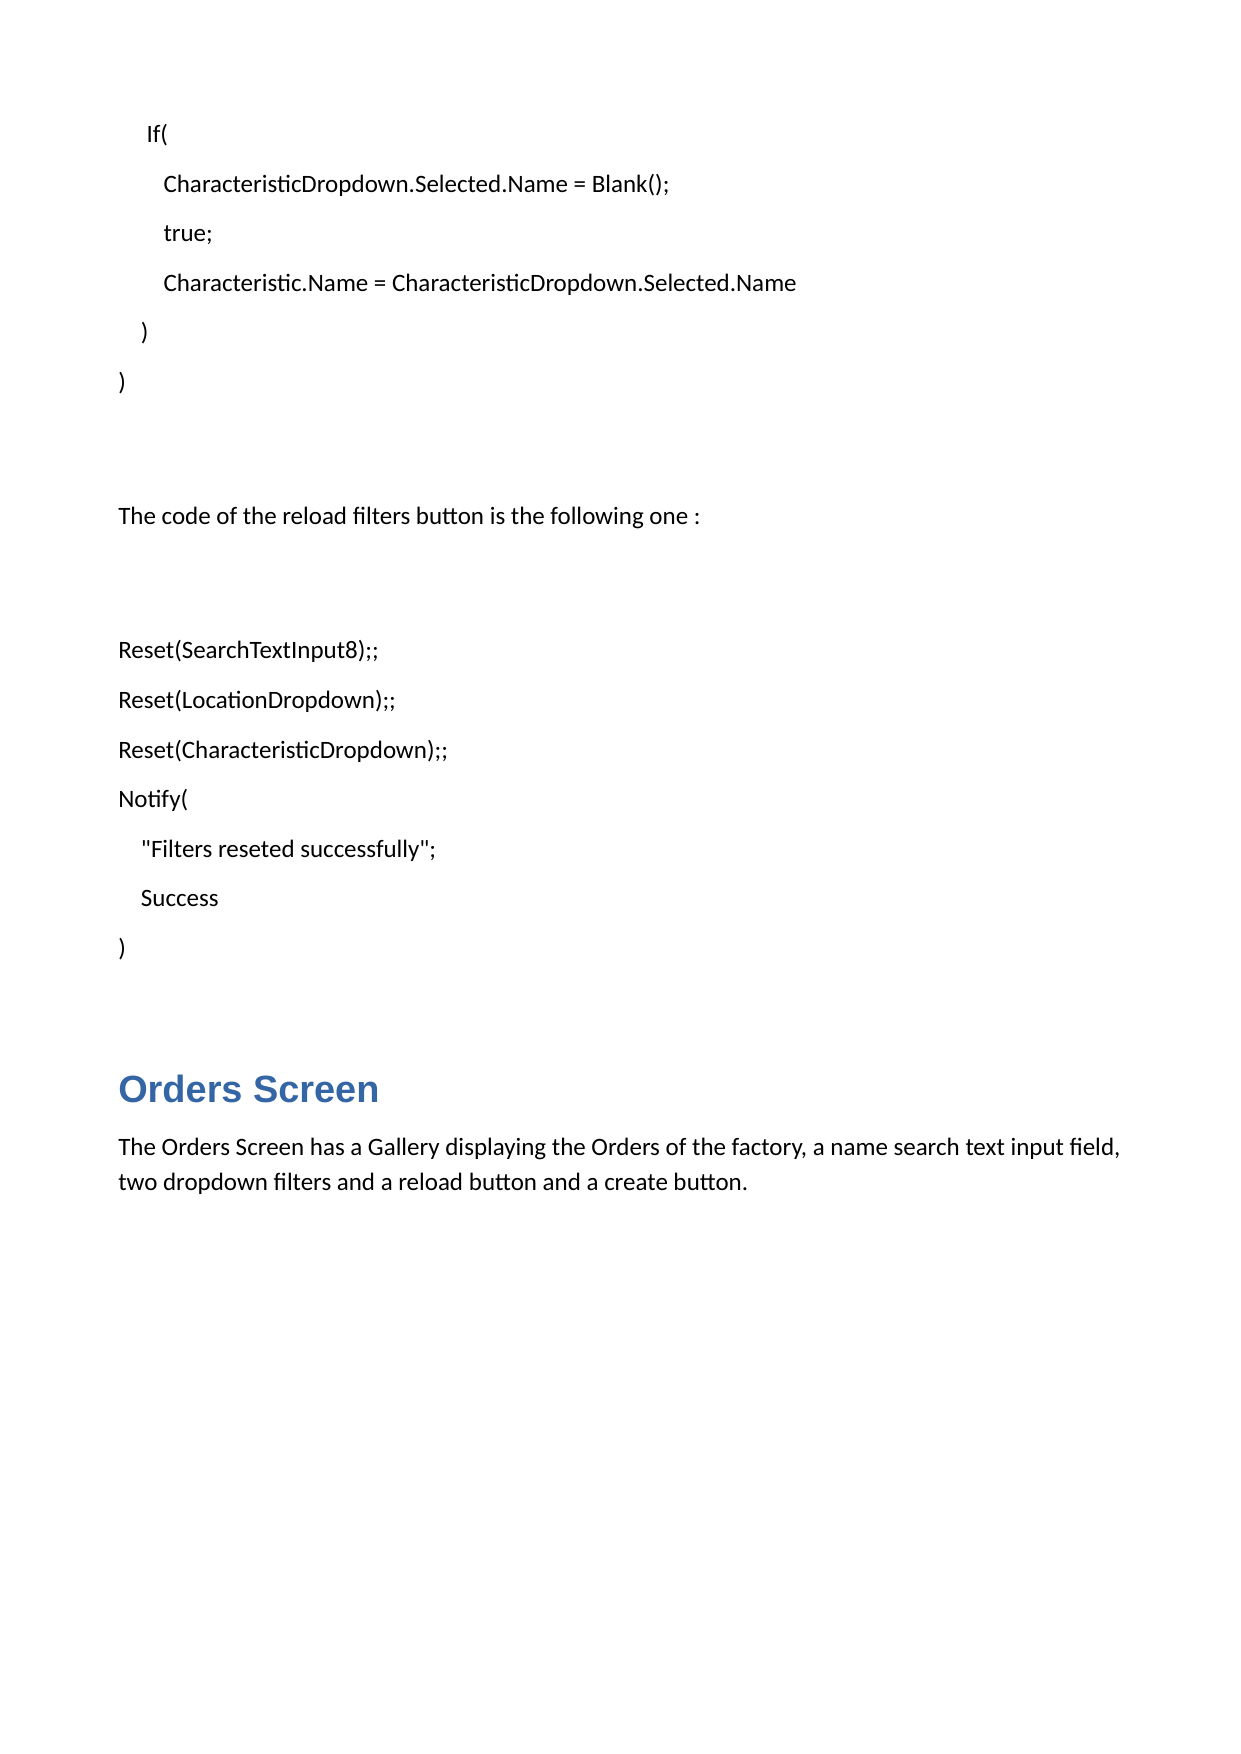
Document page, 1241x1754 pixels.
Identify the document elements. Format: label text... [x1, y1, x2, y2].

text CharacteristicDropdown.Selected.Name = Blank(); [118, 168, 1122, 198]
text Characteristic.Name = CharacteristicDropdown.Selected.Name [118, 267, 1122, 297]
text The code of the reload filters button is the following one : [118, 500, 1122, 531]
text "Filters reseted successfully"; [118, 833, 1122, 863]
text Reset(CharacteristicDropdown);; [118, 734, 1122, 764]
text If( [118, 118, 1122, 149]
text Reset(SearchTextInput8);; [118, 634, 1122, 665]
text Orders Screen [118, 1066, 1122, 1110]
text Success [118, 882, 1122, 913]
text Notify( [118, 783, 1122, 814]
text Reset(LocationDropdown);; [118, 684, 1122, 715]
text ) [118, 932, 1122, 963]
text true; [118, 217, 1122, 248]
text ) [118, 316, 1122, 347]
text The Orders Screen has a Gallery displaying the Orders of the factory, a name search text input field, two dropdown filters and a reload button and a create button. [118, 1131, 1122, 1197]
text ) [118, 366, 1122, 397]
